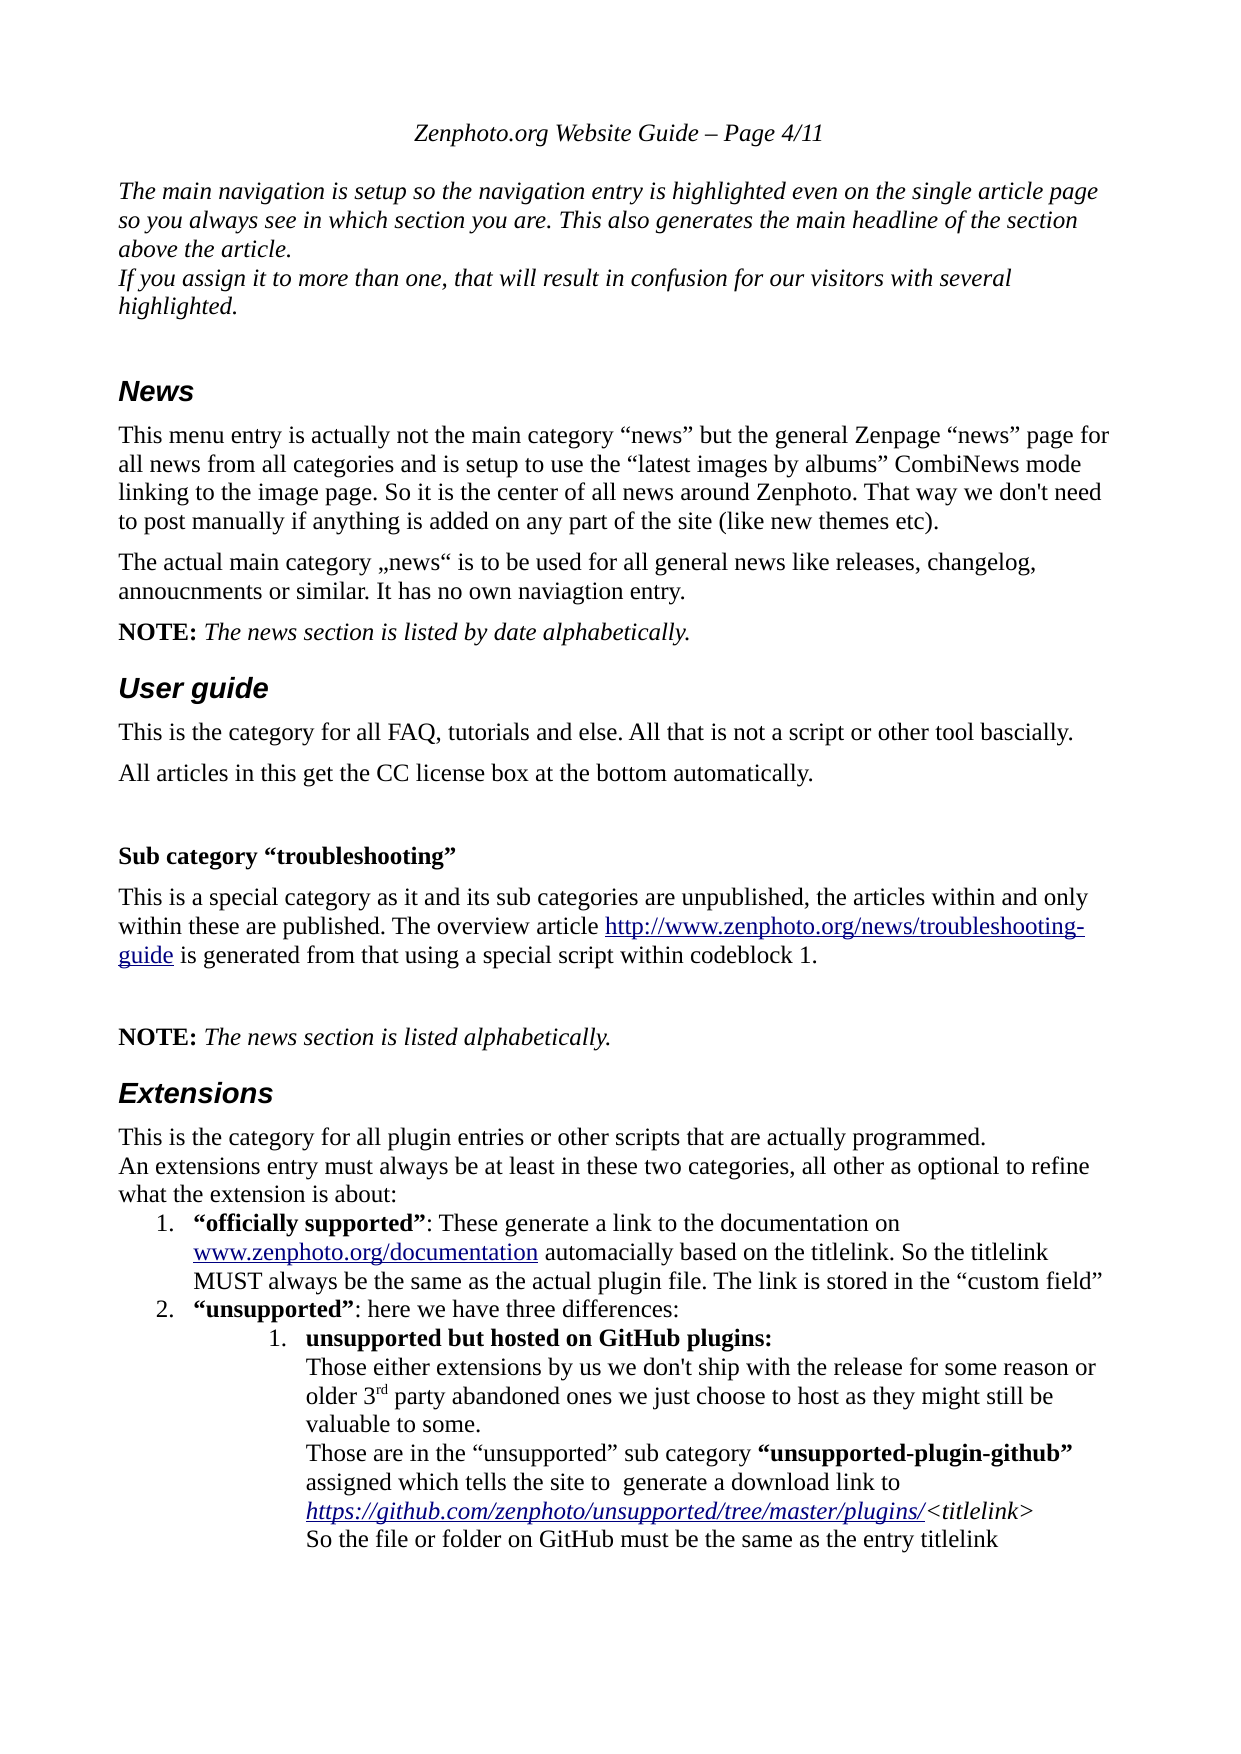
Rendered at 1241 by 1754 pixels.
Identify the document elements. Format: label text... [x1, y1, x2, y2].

text This is the category for all plugin entries or other scripts that are actually programmed. [118, 1122, 1122, 1151]
subtitle Extensions [118, 1076, 1122, 1109]
text If you assign it to more than one, that will result in confusion for our visitors with several highlighted. [118, 263, 1122, 320]
list unsupported but hosted on GitHub plugins: Those either extensions by us we don't ship with the release for some reason or older 3rd party abandoned ones we just choose to host as they might still be valuable to some. Those are in the “unsupported” sub category “unsupported-plugin-github” assigned which tells the site to generate a download link to https://github.com/zenphoto/unsupported/tree/master/plugins/<titlelink> So the file or folder on GitHub must be the same as the entry titlelink [268, 1323, 1122, 1553]
subtitle User guide [118, 671, 1122, 705]
text This is a special category as it and its sub categories are unpublished, the articles within and only within these are published. The overview article http://www.zenphoto.org/news/troubleshooting-guide is generated from that using a special script within codeblock 1. [118, 882, 1122, 968]
subtitle News [118, 374, 1122, 407]
list “officially supported”: These generate a link to the documentation on www.zenphoto.org/documentation automacially based on the titlelink. So the titlelink MUST always be the same as the actual plugin file. The link is stored in the “custom field” [156, 1208, 1122, 1294]
text This is the category for all FAQ, tutorials and else. All that is not a script or other tool bascially. [118, 717, 1122, 746]
text Sub category “troubleshooting” [118, 841, 1122, 870]
text The actual main category „news“ is to be used for all general news like releases, changelog, annoucnments or similar. It has no own naviagtion entry. [118, 547, 1122, 605]
list “unsupported”: here we have three differences: [156, 1294, 1122, 1323]
text The main navigation is setup so the navigation entry is highlighted even on the single article page so you always see in which section you are. This also generates the main headline of the section above the article. [118, 176, 1122, 263]
text NOTE: The news section is listed alphabetically. [118, 1022, 1122, 1051]
text An extensions entry must always be at least in these two categories, all other as optional to refine what the extension is about: [118, 1151, 1122, 1208]
text This menu entry is actually not the main category “news” but the general Zenpage “news” page for all news from all categories and is setup to use the “latest images by albums” CombiNews mode linking to the image page. So it is the center of all news around Zenphoto. That way we don't need to post manually if anything is added on any part of the site (like new themes etc). [118, 420, 1122, 535]
text NOTE: The news section is listed by date alphabetically. [118, 617, 1122, 646]
text All articles in this get the CC license box at the bottom automatically. [118, 758, 1122, 787]
